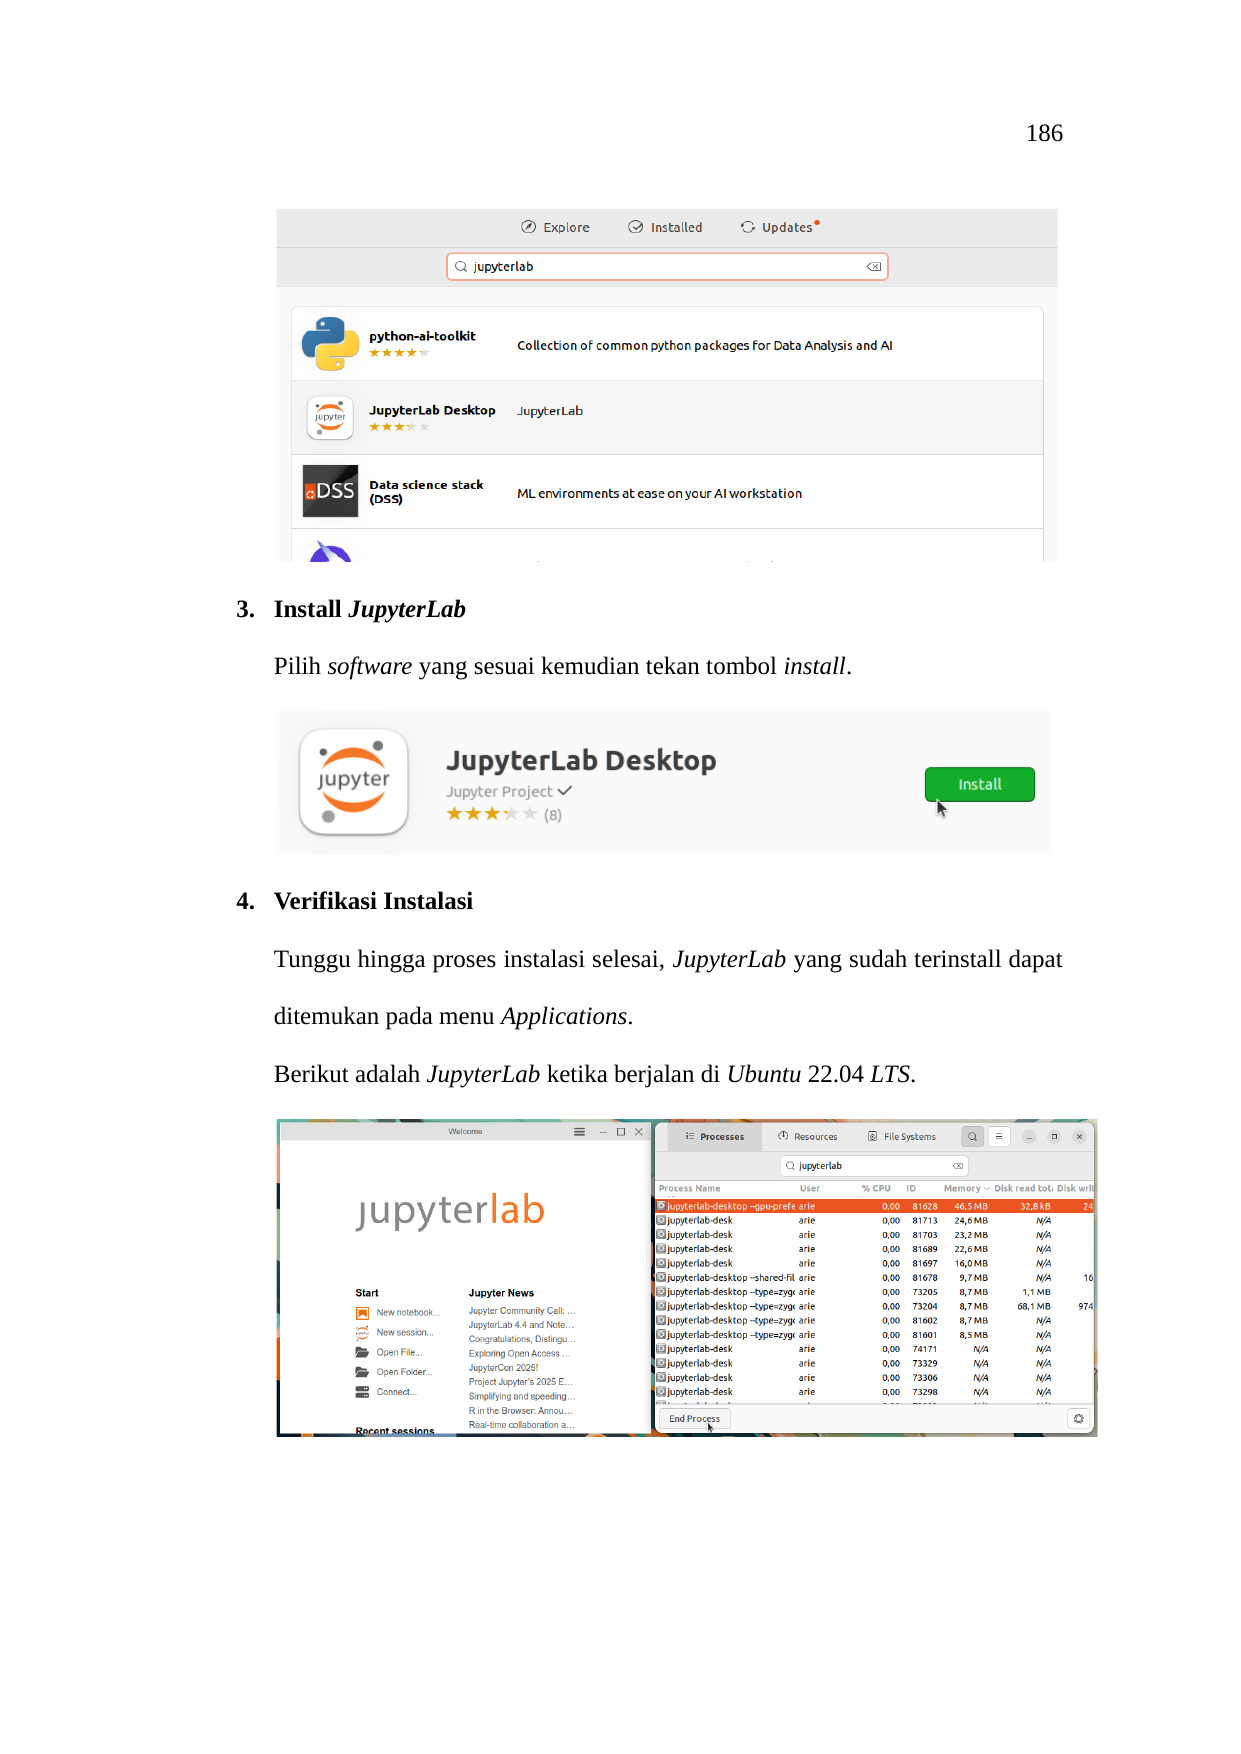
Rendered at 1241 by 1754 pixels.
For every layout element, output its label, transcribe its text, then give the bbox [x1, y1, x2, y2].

list Tunggu hingga proses instalasi selesai, JupyterLab yang sudah terinstall dapat ditemukan pada menu Applications. [236, 944, 1063, 1030]
list Berikut adalah JupyterLab ketika berjalan di Ubuntu 22.04 LTS. [236, 1059, 1063, 1088]
picture [276, 711, 1052, 855]
list Install JupyterLab [236, 594, 1063, 622]
list Pilih software yang sesuai kemudian tekan tombol install. [236, 651, 1063, 680]
list Verifikasi Instalasi [236, 886, 1063, 915]
picture [276, 1119, 1098, 1437]
picture [276, 208, 1058, 562]
